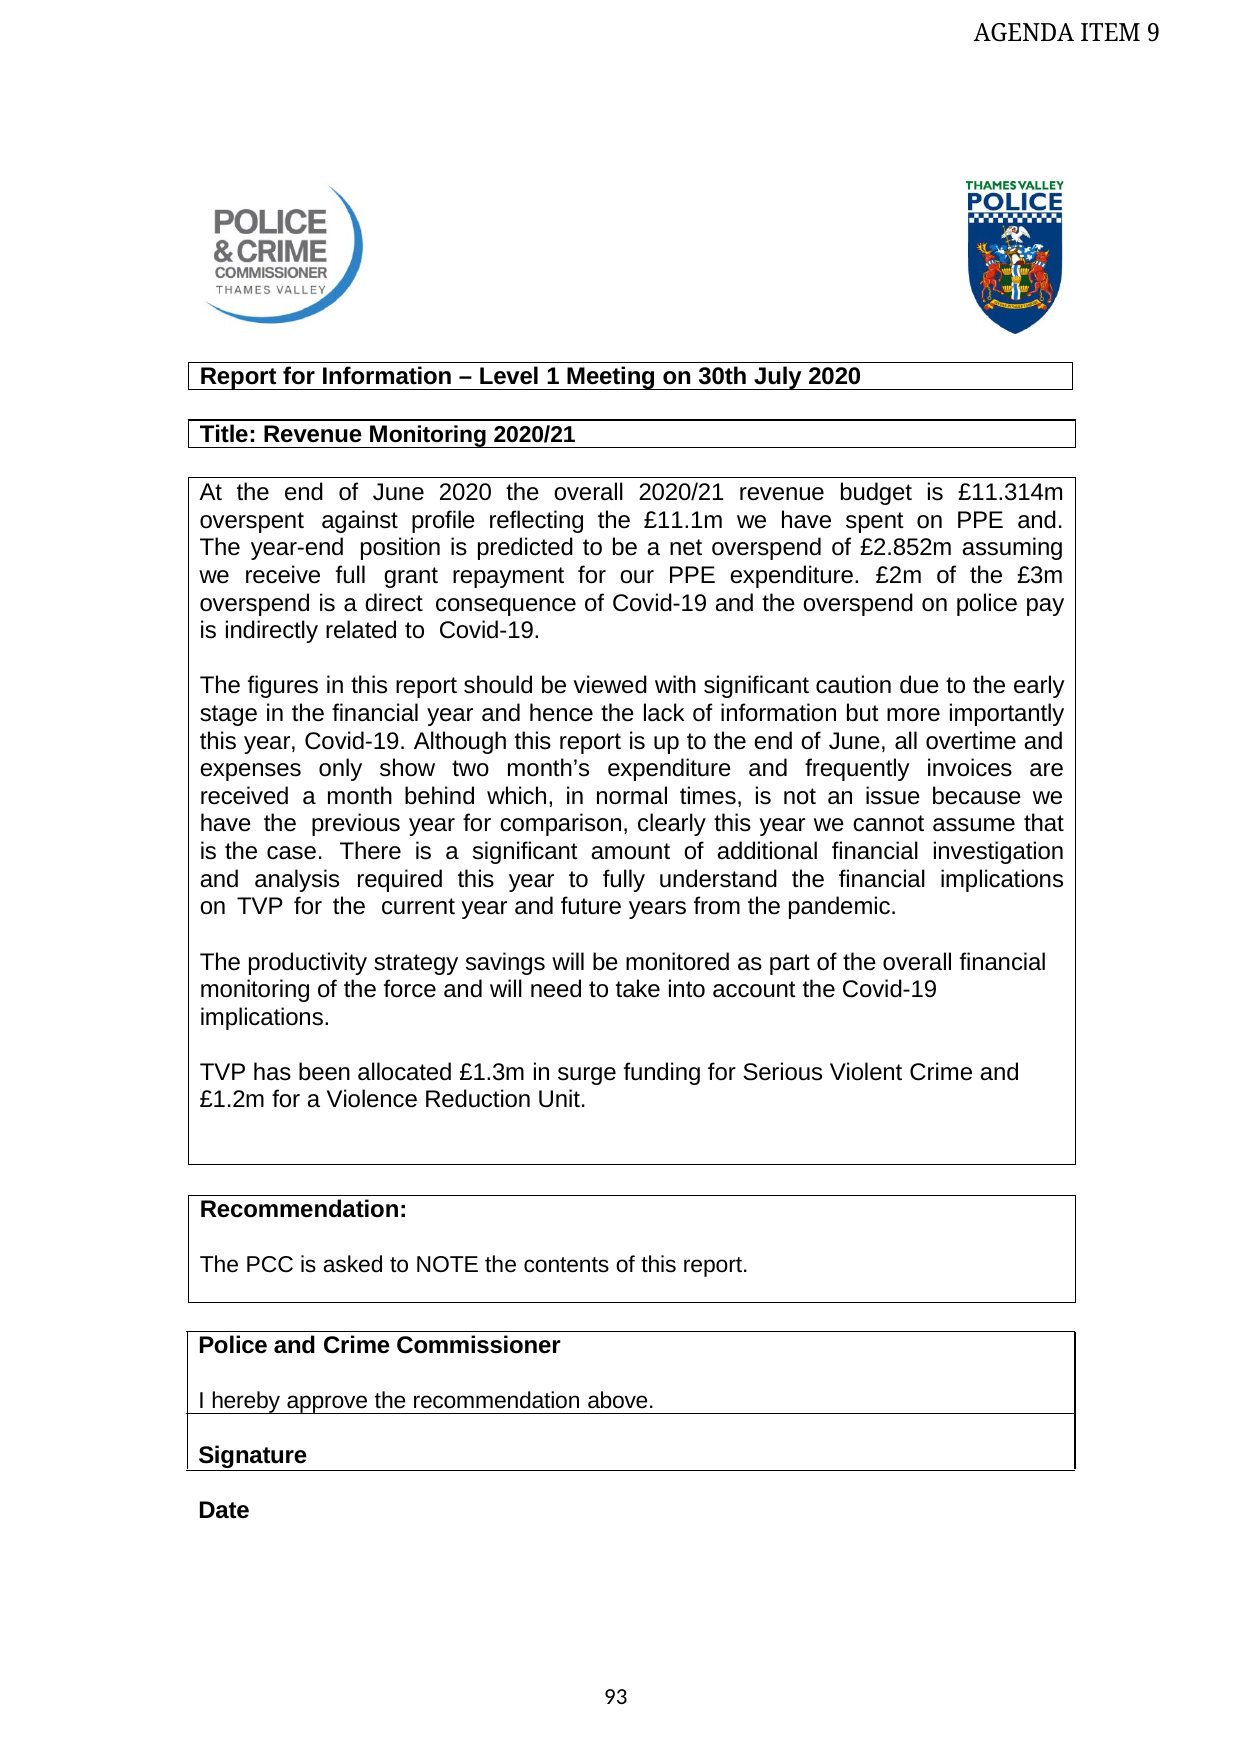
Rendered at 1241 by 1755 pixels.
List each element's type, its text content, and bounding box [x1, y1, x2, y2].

text At the end of June 2020 the overall 2020/21 revenue budget is £11.314m overspent against profile reflecting the £11.1m we have spent on PPE and. The year-end position is predicted to be a net overspend of £2.852m assuming we receive full grant repayment for our PPE expenditure. £2m of the £3m overspend is a direct consequence of Covid-19 and the overspend on police pay is indirectly related to Covid-19. [199, 478, 1064, 644]
text Title: Revenue Monitoring 2020/21 [199, 421, 1074, 447]
text The productivity strategy savings will be monitored as part of the overall financial monitoring of the force and will need to take into account the Covid-19 implications. [199, 947, 1052, 1030]
text Recommendation: [199, 1196, 1074, 1223]
text TVP has been allocated £1.3m in surge funding for Serious Violent Crime and [199, 1058, 1074, 1086]
text £1.2m for a Violence Reduction Unit. [199, 1086, 1074, 1113]
text The PCC is asked to NOTE the contents of this report. [199, 1251, 1074, 1277]
text Report for Information – Level 1 Meeting on 30th July 2020 [199, 363, 1072, 389]
text AGENDA ITEM 9 [175, 14, 1160, 48]
text The figures in this report should be viewed with significant caution due to the early stage in the financial year and hence the lack of information but more importantly this year, Covid-19. Although this report is up to the end of June, all overtime and expenses only show two month’s expenditure and frequently invoices are received a month behind which, in normal times, is not an issue because we have the previous year for comparison, clearly this year we cannot assume that is the case. There is a significant amount of additional financial investigation and analysis required this year to fully understand the financial implications on TVP for the current year and future years from the pandemic. [199, 671, 1064, 920]
